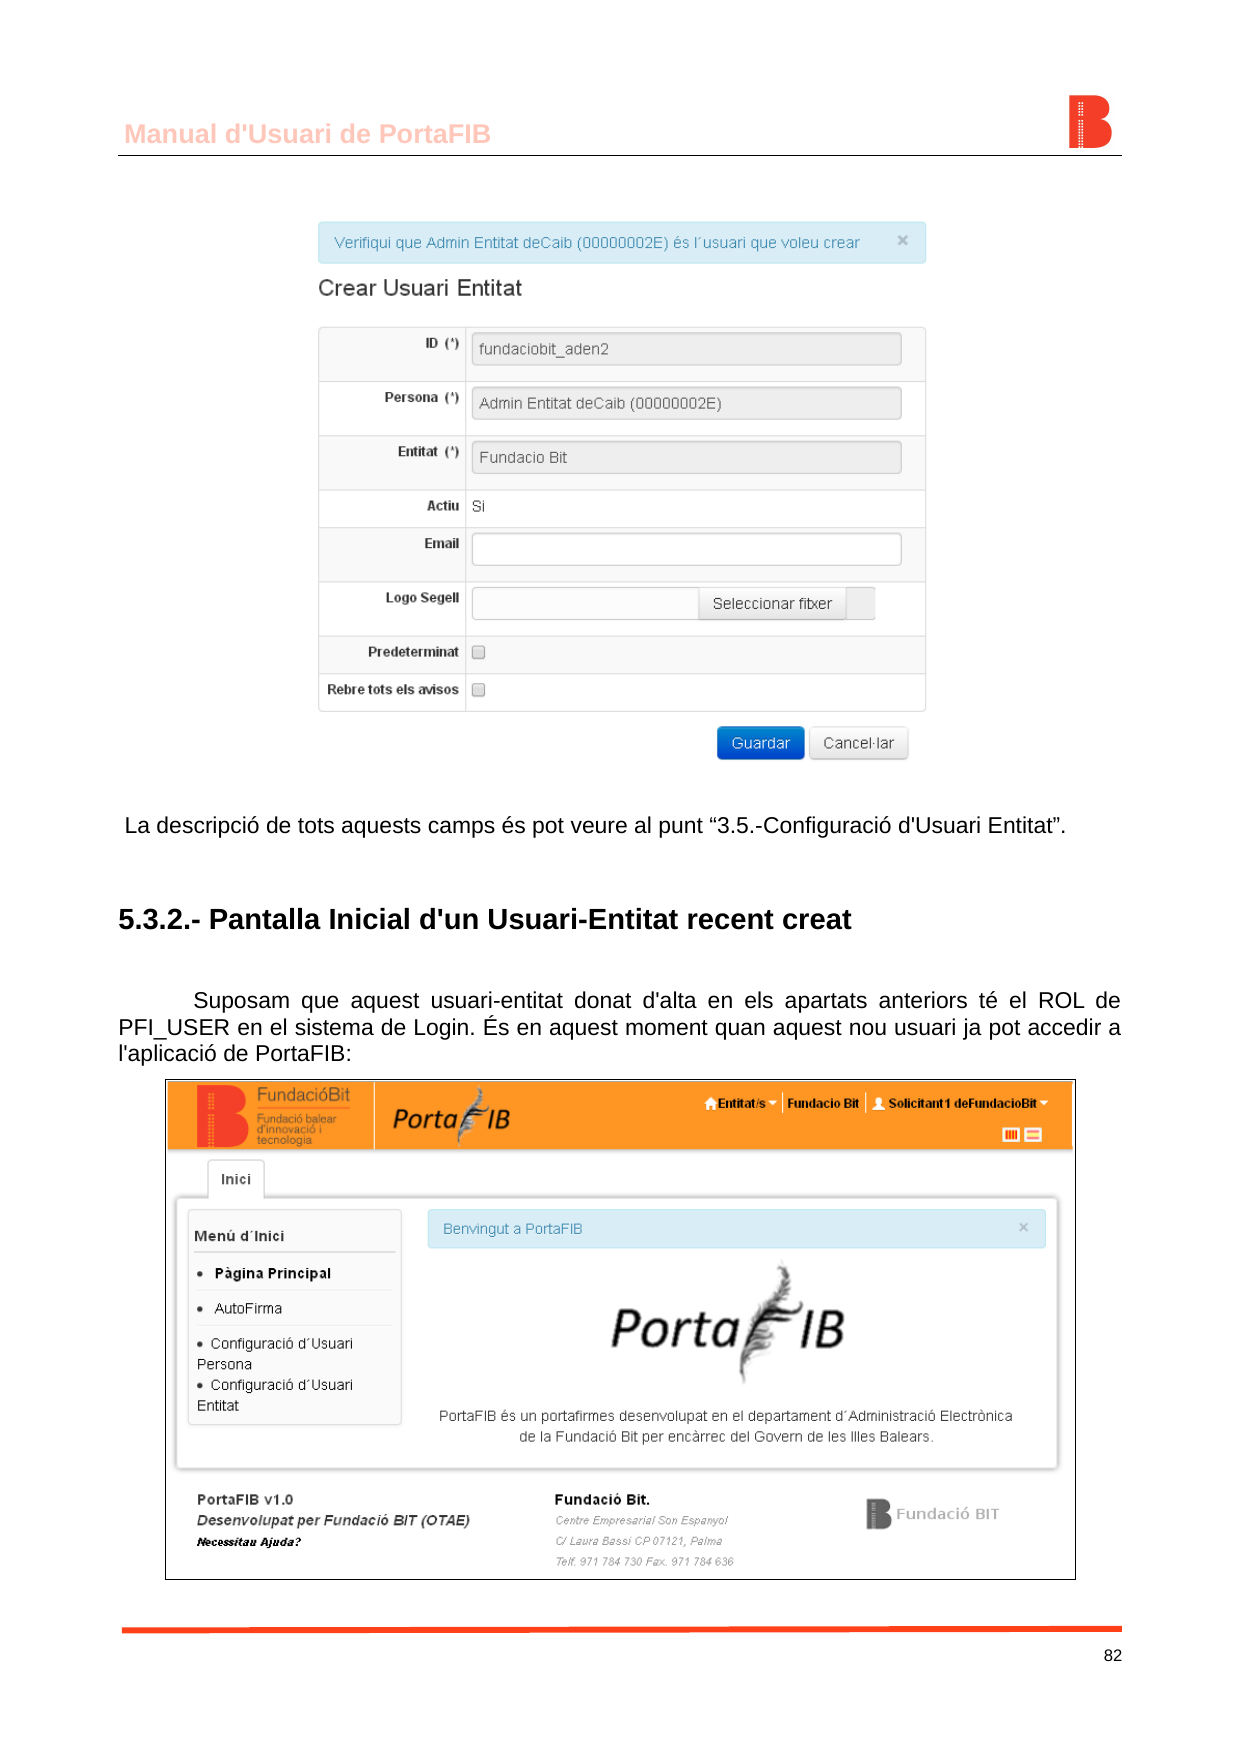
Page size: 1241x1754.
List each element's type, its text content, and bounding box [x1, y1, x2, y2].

text [166, 1080, 1075, 1579]
subtitle Pantalla Inicial d'un Usuari-Entitat recent creat [118, 902, 1122, 936]
picture [167, 1081, 1073, 1576]
text La descripció de tots aquests camps és pot veure al punt “3.5.-Configuració d'Usuari Entitat”. [118, 812, 1122, 838]
picture [306, 215, 934, 774]
text Suposam que aquest usuari-entitat donat d'alta en els apartats anteriors té el ROL de PFI_USER en el sistema de Login. És en aquest moment quan aquest nou usuari ja pot accedir a l'aplicació de PortaFIB: [118, 987, 1122, 1066]
picture [1063, 94, 1117, 150]
